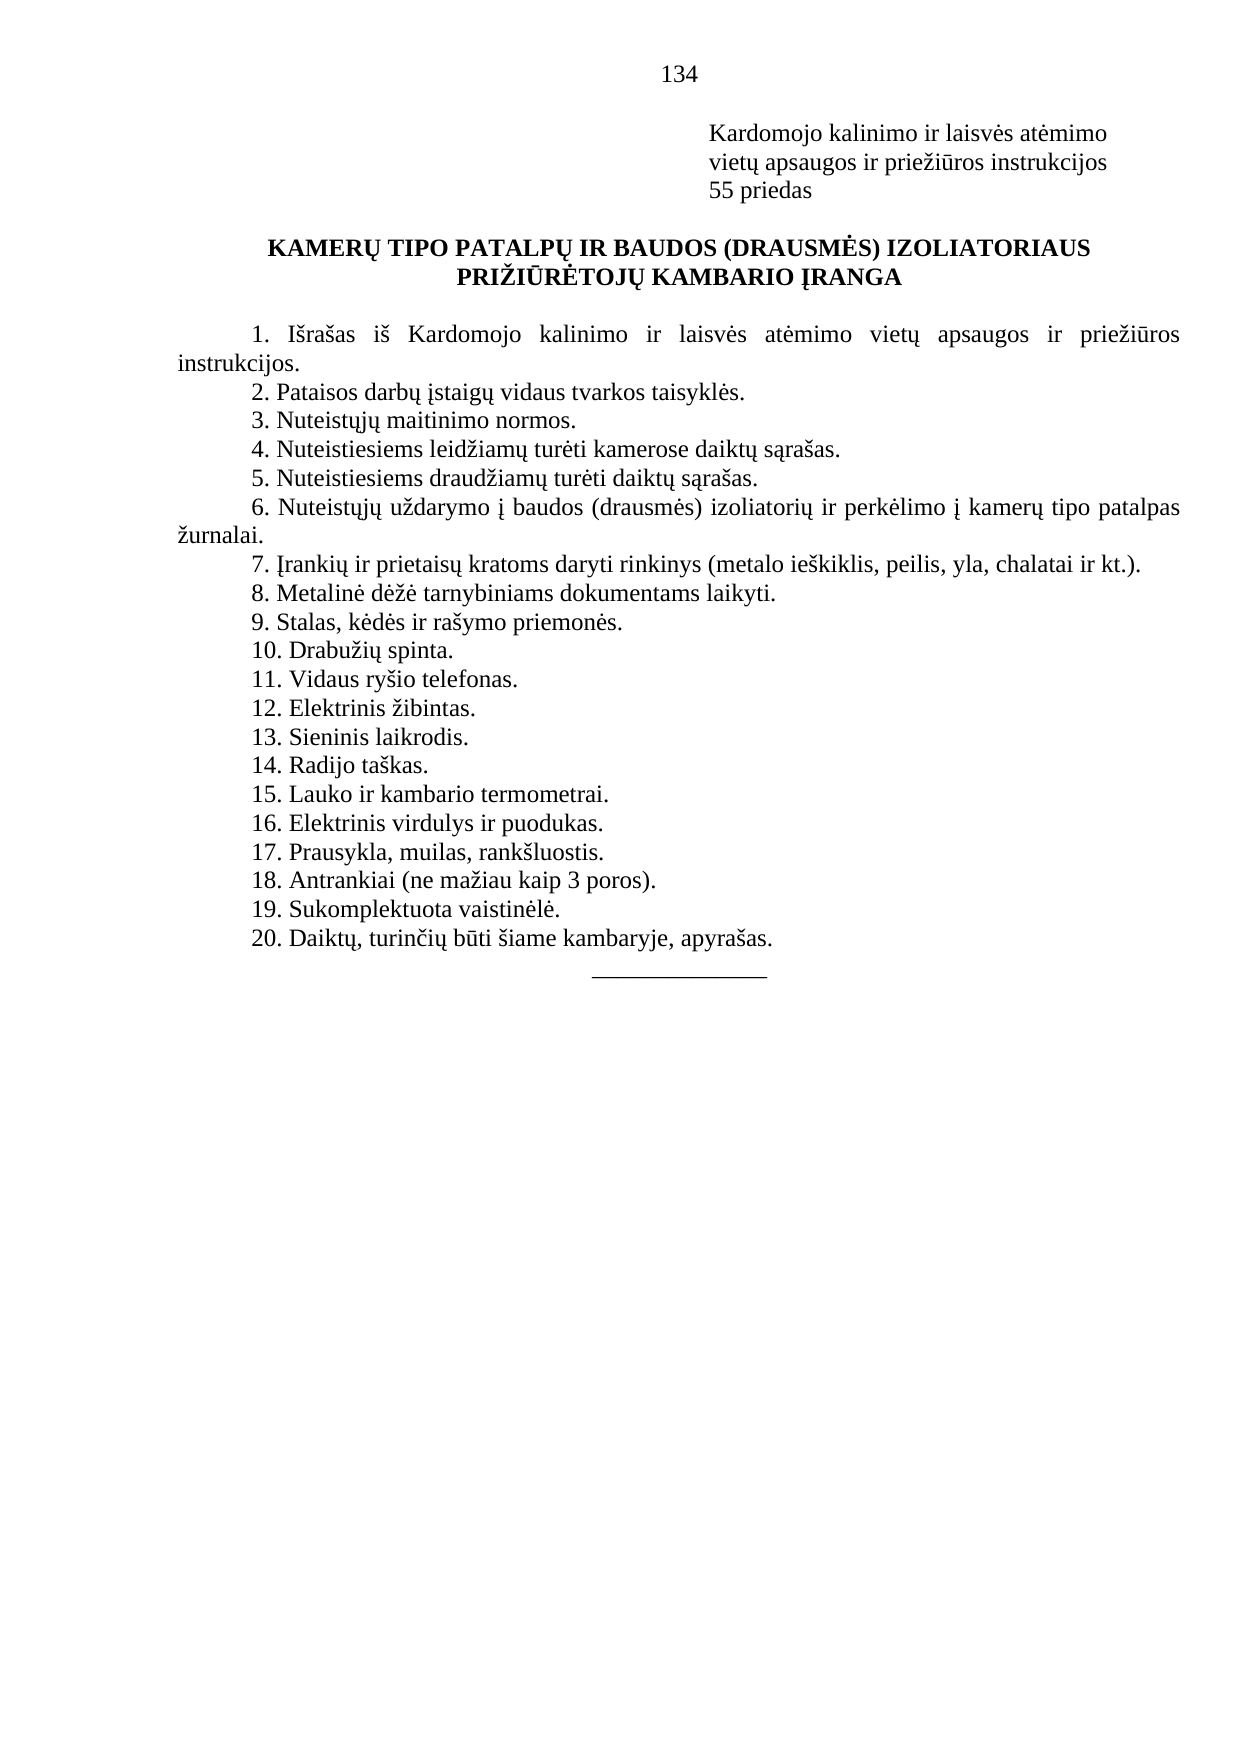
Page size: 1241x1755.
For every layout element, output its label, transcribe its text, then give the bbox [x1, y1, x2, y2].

text 10. Drabužių spinta. [177, 636, 1181, 664]
text KAMERŲ TIPO PATALPŲ IR BAUDOS (DRAUSMĖS) IZOLIATORIAUS PRIŽIŪRĖTOJŲ KAMBARIO ĮRANGA [177, 233, 1181, 291]
text 8. Metalinė dėžė tarnybiniams dokumentams laikyti. [177, 578, 1181, 607]
text 1. Išrašas iš Kardomojo kalinimo ir laisvės atėmimo vietų apsaugos ir priežiūros instrukcijos. [177, 319, 1181, 377]
text 7. Įrankių ir prietaisų kratoms daryti rinkinys (metalo ieškiklis, peilis, yla, chalatai ir kt.). [177, 549, 1181, 578]
text 12. Elektrinis žibintas. [177, 693, 1181, 722]
text 55 priedas [177, 176, 1181, 204]
text 2. Pataisos darbų įstaigų vidaus tvarkos taisyklės. [177, 377, 1181, 406]
text 17. Prausykla, muilas, rankšluostis. [177, 837, 1181, 866]
text 14. Radijo taškas. [177, 751, 1181, 779]
text 16. Elektrinis virdulys ir puodukas. [177, 808, 1181, 837]
text 3. Nuteistųjų maitinimo normos. [177, 406, 1181, 434]
text 5. Nuteistiesiems draudžiamų turėti daiktų sąrašas. [177, 463, 1181, 492]
text 19. Sukomplektuota vaistinėlė. [177, 894, 1181, 923]
text 4. Nuteistiesiems leidžiamų turėti kamerose daiktų sąrašas. [177, 434, 1181, 463]
text 9. Stalas, kėdės ir rašymo priemonės. [177, 607, 1181, 636]
text ______________ [177, 952, 1181, 981]
text 15. Lauko ir kambario termometrai. [177, 779, 1181, 808]
text Kardomojo kalinimo ir laisvės atėmimo [709, 118, 1181, 147]
text 18. Antrankiai (ne mažiau kaip 3 poros). [177, 866, 1181, 894]
text 20. Daiktų, turinčių būti šiame kambaryje, apyrašas. [177, 923, 1181, 952]
text 13. Sieninis laikrodis. [177, 722, 1181, 751]
text vietų apsaugos ir priežiūros instrukcijos [177, 147, 1181, 176]
text 6. Nuteistųjų uždarymo į baudos (drausmės) izoliatorių ir perkėlimo į kamerų tipo patalpas žurnalai. [177, 492, 1181, 549]
text 11. Vidaus ryšio telefonas. [177, 664, 1181, 693]
